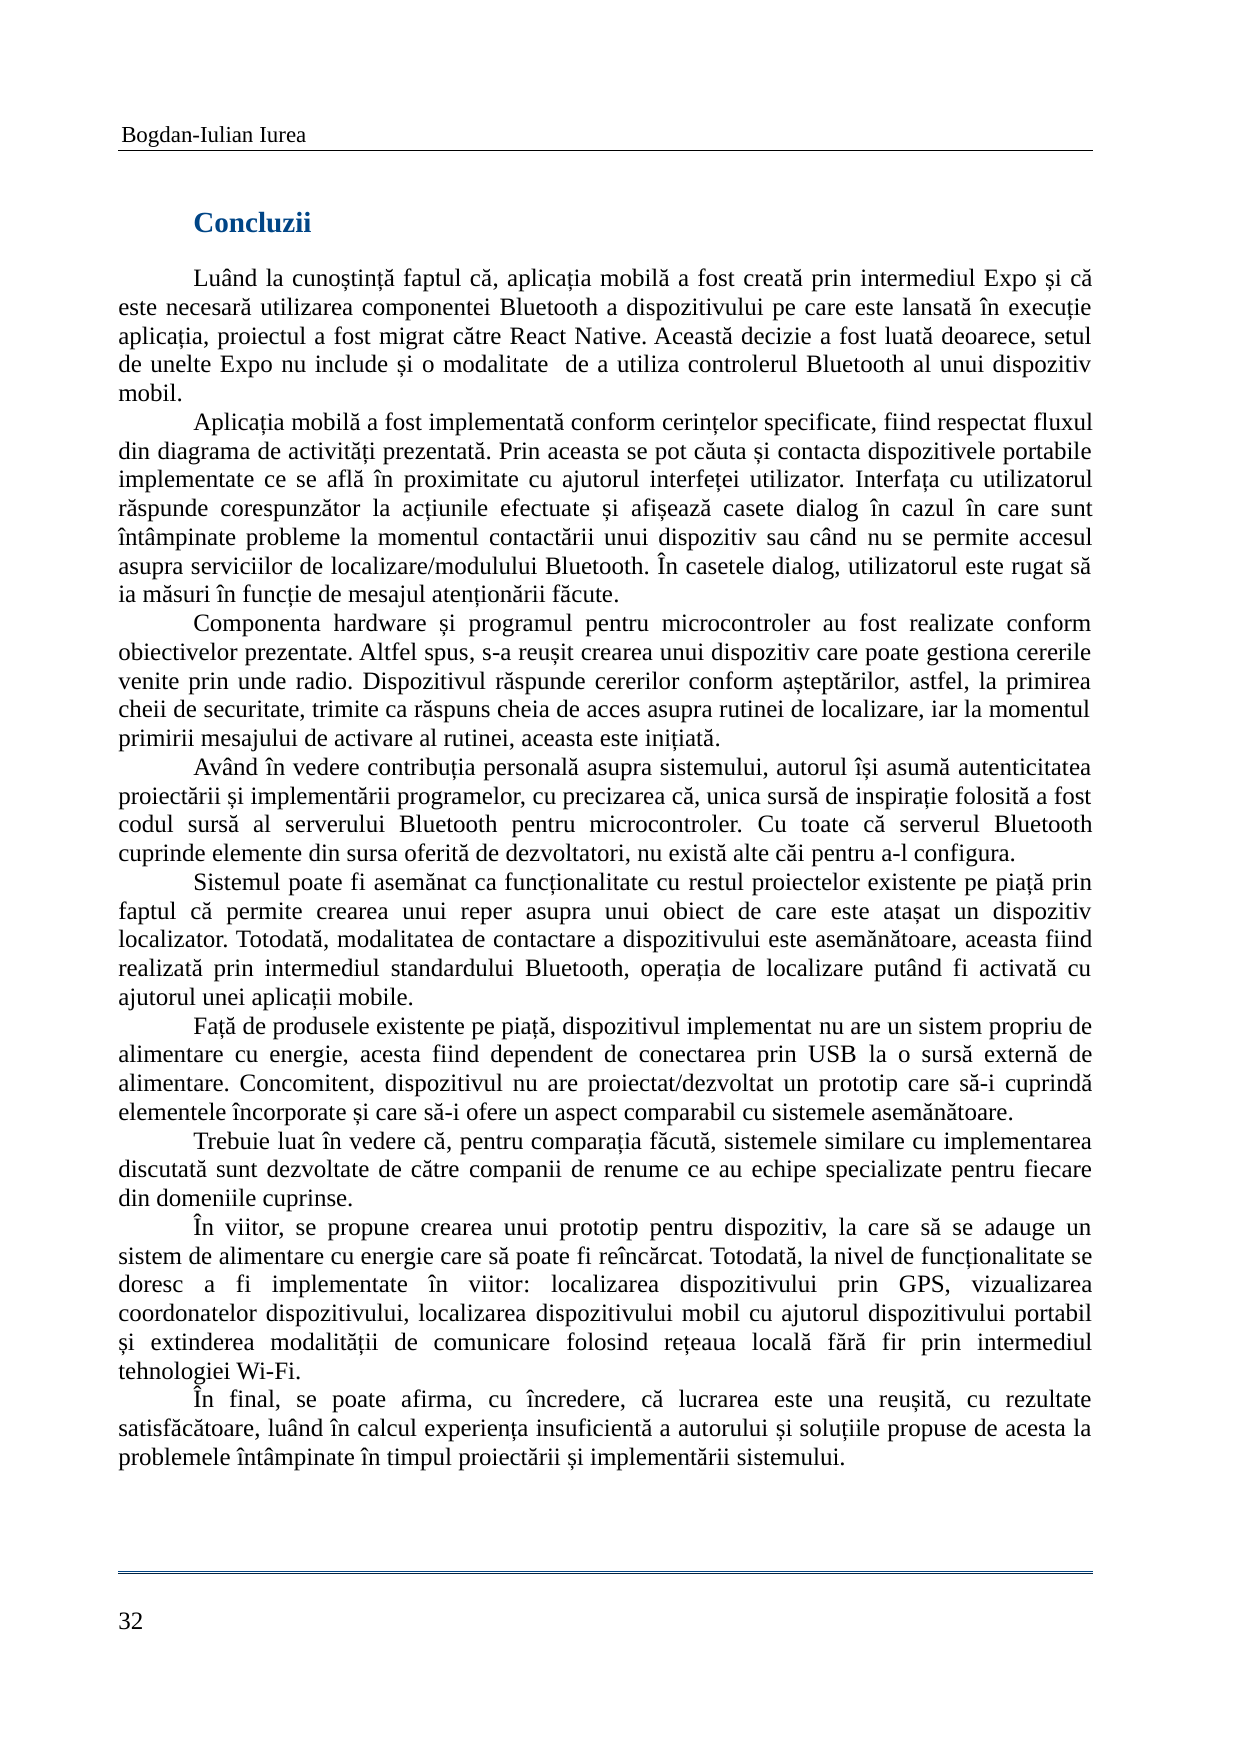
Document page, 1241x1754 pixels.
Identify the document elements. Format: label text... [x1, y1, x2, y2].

text Componenta hardware și programul pentru microcontroler au fost realizate conform obiectivelor prezentate. Altfel spus, s-a reușit crearea unui dispozitiv care poate gestiona cererile venite prin unde radio. Dispozitivul răspunde cererilor conform așteptărilor, astfel, la primirea cheii de securitate, trimite ca răspuns cheia de acces asupra rutinei de localizare, iar la momentul primirii mesajului de activare al rutinei, aceasta este inițiată. [118, 608, 1093, 752]
text În viitor, se propune crearea unui prototip pentru dispozitiv, la care să se adauge un sistem de alimentare cu energie care să poate fi reîncărcat. Totodată, la nivel de funcționalitate se doresc a fi implementate în viitor: localizarea dispozitivului prin GPS, vizualizarea coordonatelor dispozitivului, localizarea dispozitivului mobil cu ajutorul dispozitivului portabil și extinderea modalității de comunicare folosind rețeaua locală fără fir prin intermediul tehnologiei Wi-Fi. [118, 1212, 1093, 1384]
text Luând la cunoștință faptul că, aplicația mobilă a fost creată prin intermediul Expo și că este necesară utilizarea componentei Bluetooth a dispozitivului pe care este lansată în execuție aplicația, proiectul a fost migrat către React Native. Această decizie a fost luată deoarece, setul de unelte Expo nu include și o modalitate de a utiliza controlerul Bluetooth al unui dispozitiv mobil. [118, 263, 1093, 407]
text Având în vedere contribuția personală asupra sistemului, autorul își asumă autenticitatea proiectării și implementării programelor, cu precizarea că, unica sursă de inspirație folosită a fost codul sursă al serverului Bluetooth pentru microcontroler. Cu toate că serverul Bluetooth cuprinde elemente din sursa oferită de dezvoltatori, nu există alte căi pentru a-l configura. [118, 752, 1093, 867]
subtitle Concluzii [118, 205, 1093, 238]
text Față de produsele existente pe piață, dispozitivul implementat nu are un sistem propriu de alimentare cu energie, acesta fiind dependent de conectarea prin USB la o sursă externă de alimentare. Concomitent, dispozitivul nu are proiectat/dezvoltat un prototip care să-i cuprindă elementele încorporate și care să-i ofere un aspect comparabil cu sistemele asemănătoare. [118, 1011, 1093, 1126]
text În final, se poate afirma, cu încredere, că lucrarea este una reușită, cu rezultate satisfăcătoare, luând în calcul experiența insuficientă a autorului și soluțiile propuse de acesta la problemele întâmpinate în timpul proiectării și implementării sistemului. [118, 1384, 1093, 1471]
text Aplicația mobilă a fost implementată conform cerințelor specificate, fiind respectat fluxul din diagrama de activități prezentată. Prin aceasta se pot căuta și contacta dispozitivele portabile implementate ce se află în proximitate cu ajutorul interfeței utilizator. Interfața cu utilizatorul răspunde corespunzător la acțiunile efectuate și afișează casete dialog în cazul în care sunt întâmpinate probleme la momentul contactării unui dispozitiv sau când nu se permite accesul asupra serviciilor de localizare/modulului Bluetooth. În casetele dialog, utilizatorul este rugat să ia măsuri în funcție de mesajul atenționării făcute. [118, 407, 1093, 608]
text Trebuie luat în vedere că, pentru comparația făcută, sistemele similare cu implementarea discutată sunt dezvoltate de către companii de renume ce au echipe specializate pentru fiecare din domeniile cuprinse. [118, 1126, 1093, 1212]
text Sistemul poate fi asemănat ca funcționalitate cu restul proiectelor existente pe piață prin faptul că permite crearea unui reper asupra unui obiect de care este atașat un dispozitiv localizator. Totodată, modalitatea de contactare a dispozitivului este asemănătoare, aceasta fiind realizată prin intermediul standardului Bluetooth, operația de localizare putând fi activată cu ajutorul unei aplicații mobile. [118, 867, 1093, 1011]
